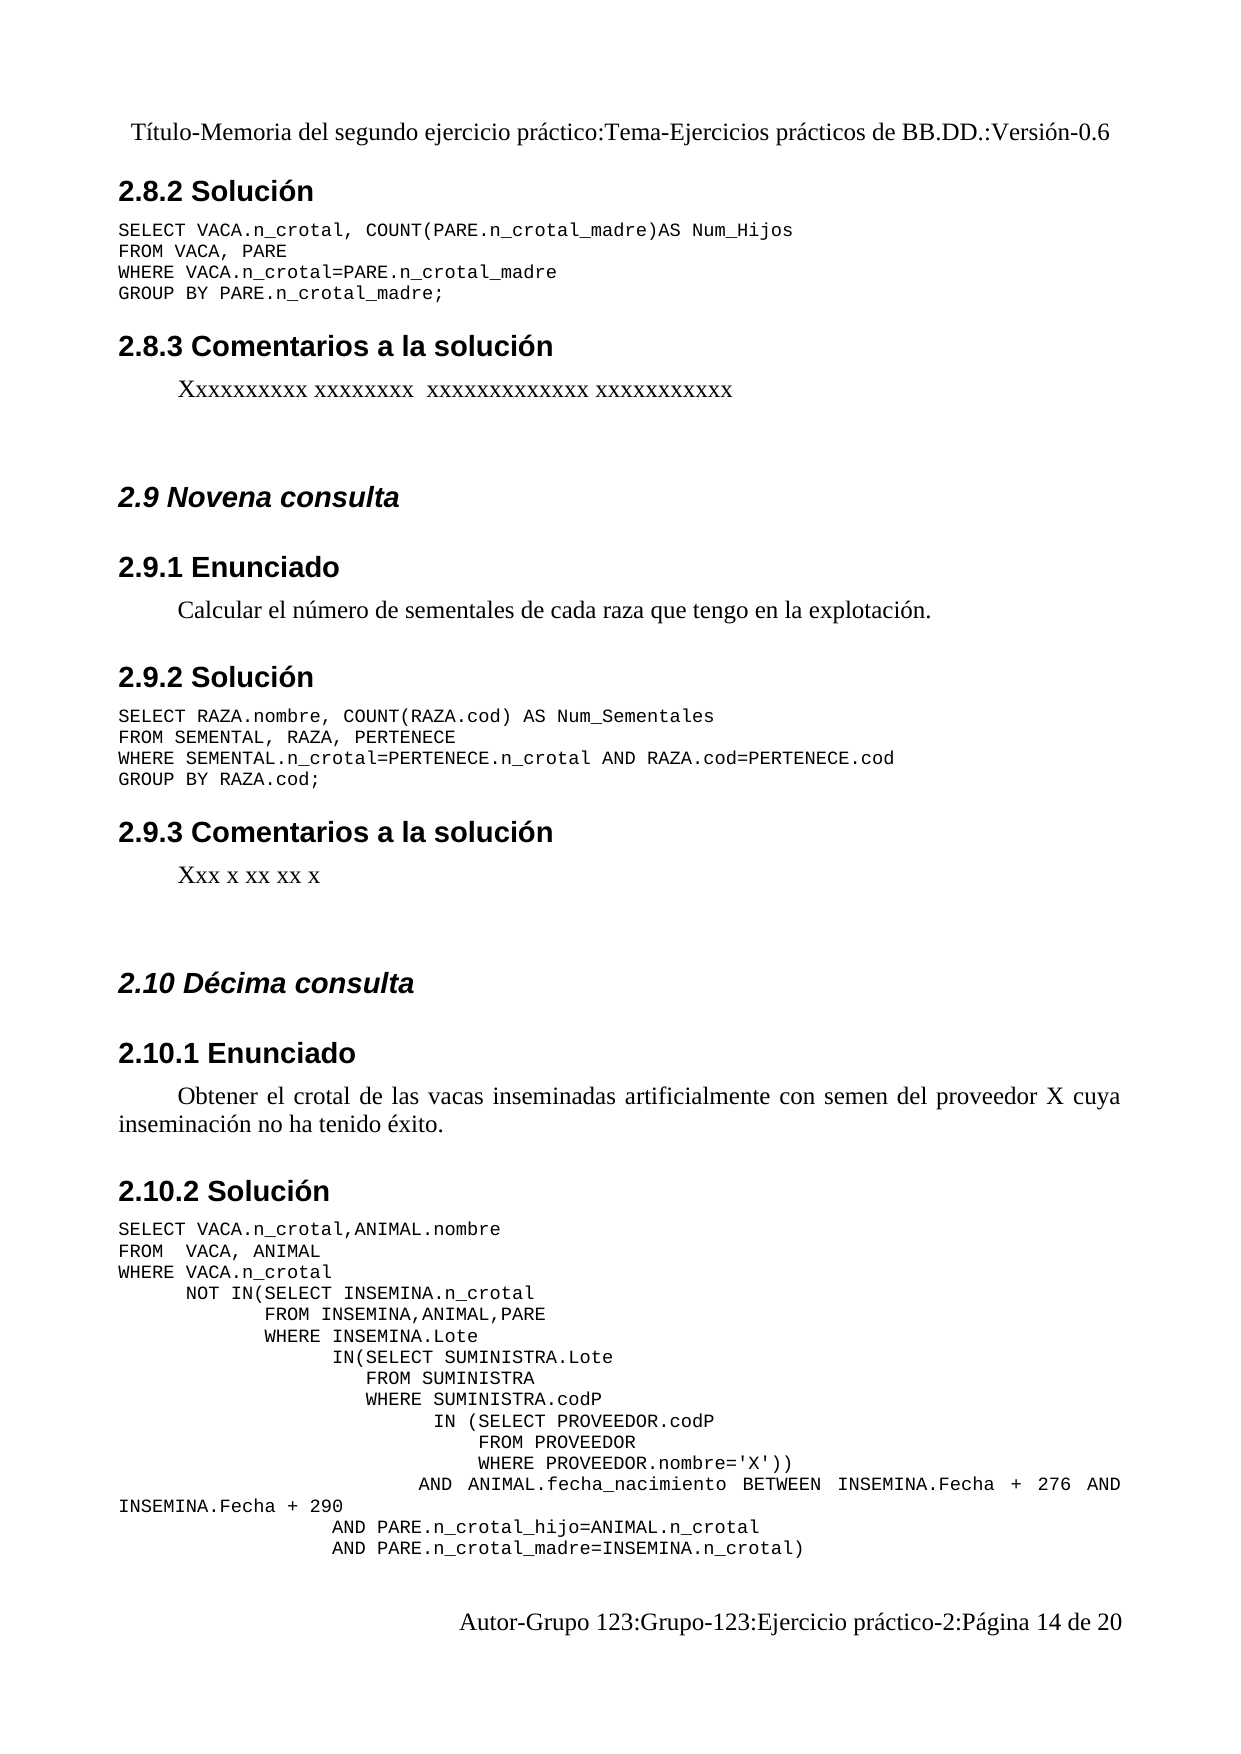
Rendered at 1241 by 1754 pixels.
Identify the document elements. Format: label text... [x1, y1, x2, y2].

text FROM PROVEEDOR [118, 1433, 1122, 1454]
text AND PARE.n_crotal_madre=INSEMINA.n_crotal) [118, 1539, 1122, 1560]
subtitle 2.8.3 Comentarios a la solución [118, 330, 1122, 363]
subtitle 2.10.1 Enunciado [118, 1037, 1122, 1070]
text Xxx x xx xx x [118, 862, 1122, 889]
subtitle 2.9 Novena consulta [118, 481, 1122, 513]
subtitle 2.9.1 Enunciado [118, 551, 1122, 584]
text WHERE SEMENTAL.n_crotal=PERTENECE.n_crotal AND RAZA.cod=PERTENECE.cod [118, 749, 1122, 770]
text WHERE VACA.n_crotal=PARE.n_crotal_madre [118, 263, 1122, 284]
text FROM SEMENTAL, RAZA, PERTENECE [118, 728, 1122, 749]
text FROM VACA, PARE [118, 242, 1122, 263]
text GROUP BY PARE.n_crotal_madre; [118, 284, 1122, 305]
text WHERE VACA.n_crotal [118, 1263, 1122, 1284]
subtitle 2.9.3 Comentarios a la solución [118, 816, 1122, 849]
text IN (SELECT PROVEEDOR.codP [118, 1411, 1122, 1433]
text Calcular el número de sementales de cada raza que tengo en la explotación. [118, 596, 1122, 624]
text WHERE PROVEEDOR.nombre='X')) [118, 1454, 1122, 1475]
text WHERE SUMINISTRA.codP [118, 1390, 1122, 1411]
text FROM VACA, ANIMAL [118, 1241, 1122, 1263]
text SELECT VACA.n_crotal, COUNT(PARE.n_crotal_madre)AS Num_Hijos [118, 220, 1122, 242]
text Obtener el crotal de las vacas inseminadas artificialmente con semen del proveedor X cuya inseminación no ha tenido éxito. [118, 1082, 1122, 1138]
text SELECT VACA.n_crotal,ANIMAL.nombre [118, 1220, 1122, 1241]
subtitle 2.10.2 Solución [118, 1175, 1122, 1208]
text GROUP BY RAZA.cod; [118, 770, 1122, 791]
text FROM INSEMINA,ANIMAL,PARE [118, 1305, 1122, 1326]
text Xxxxxxxxxx xxxxxxxx xxxxxxxxxxxxx xxxxxxxxxxx [118, 376, 1122, 403]
text NOT IN(SELECT INSEMINA.n_crotal [118, 1284, 1122, 1305]
text SELECT RAZA.nombre, COUNT(RAZA.cod) AS Num_Sementales [118, 706, 1122, 728]
text AND PARE.n_crotal_hijo=ANIMAL.n_crotal [118, 1518, 1122, 1539]
subtitle 2.8.2 Solución [118, 175, 1122, 208]
text WHERE INSEMINA.Lote [118, 1326, 1122, 1348]
text AND ANIMAL.fecha_nacimiento BETWEEN INSEMINA.Fecha + 276 AND INSEMINA.Fecha + 290 [118, 1475, 1122, 1518]
text FROM SUMINISTRA [118, 1369, 1122, 1390]
text IN(SELECT SUMINISTRA.Lote [118, 1348, 1122, 1369]
subtitle 2.10 Décima consulta [118, 967, 1122, 999]
subtitle 2.9.2 Solución [118, 661, 1122, 694]
